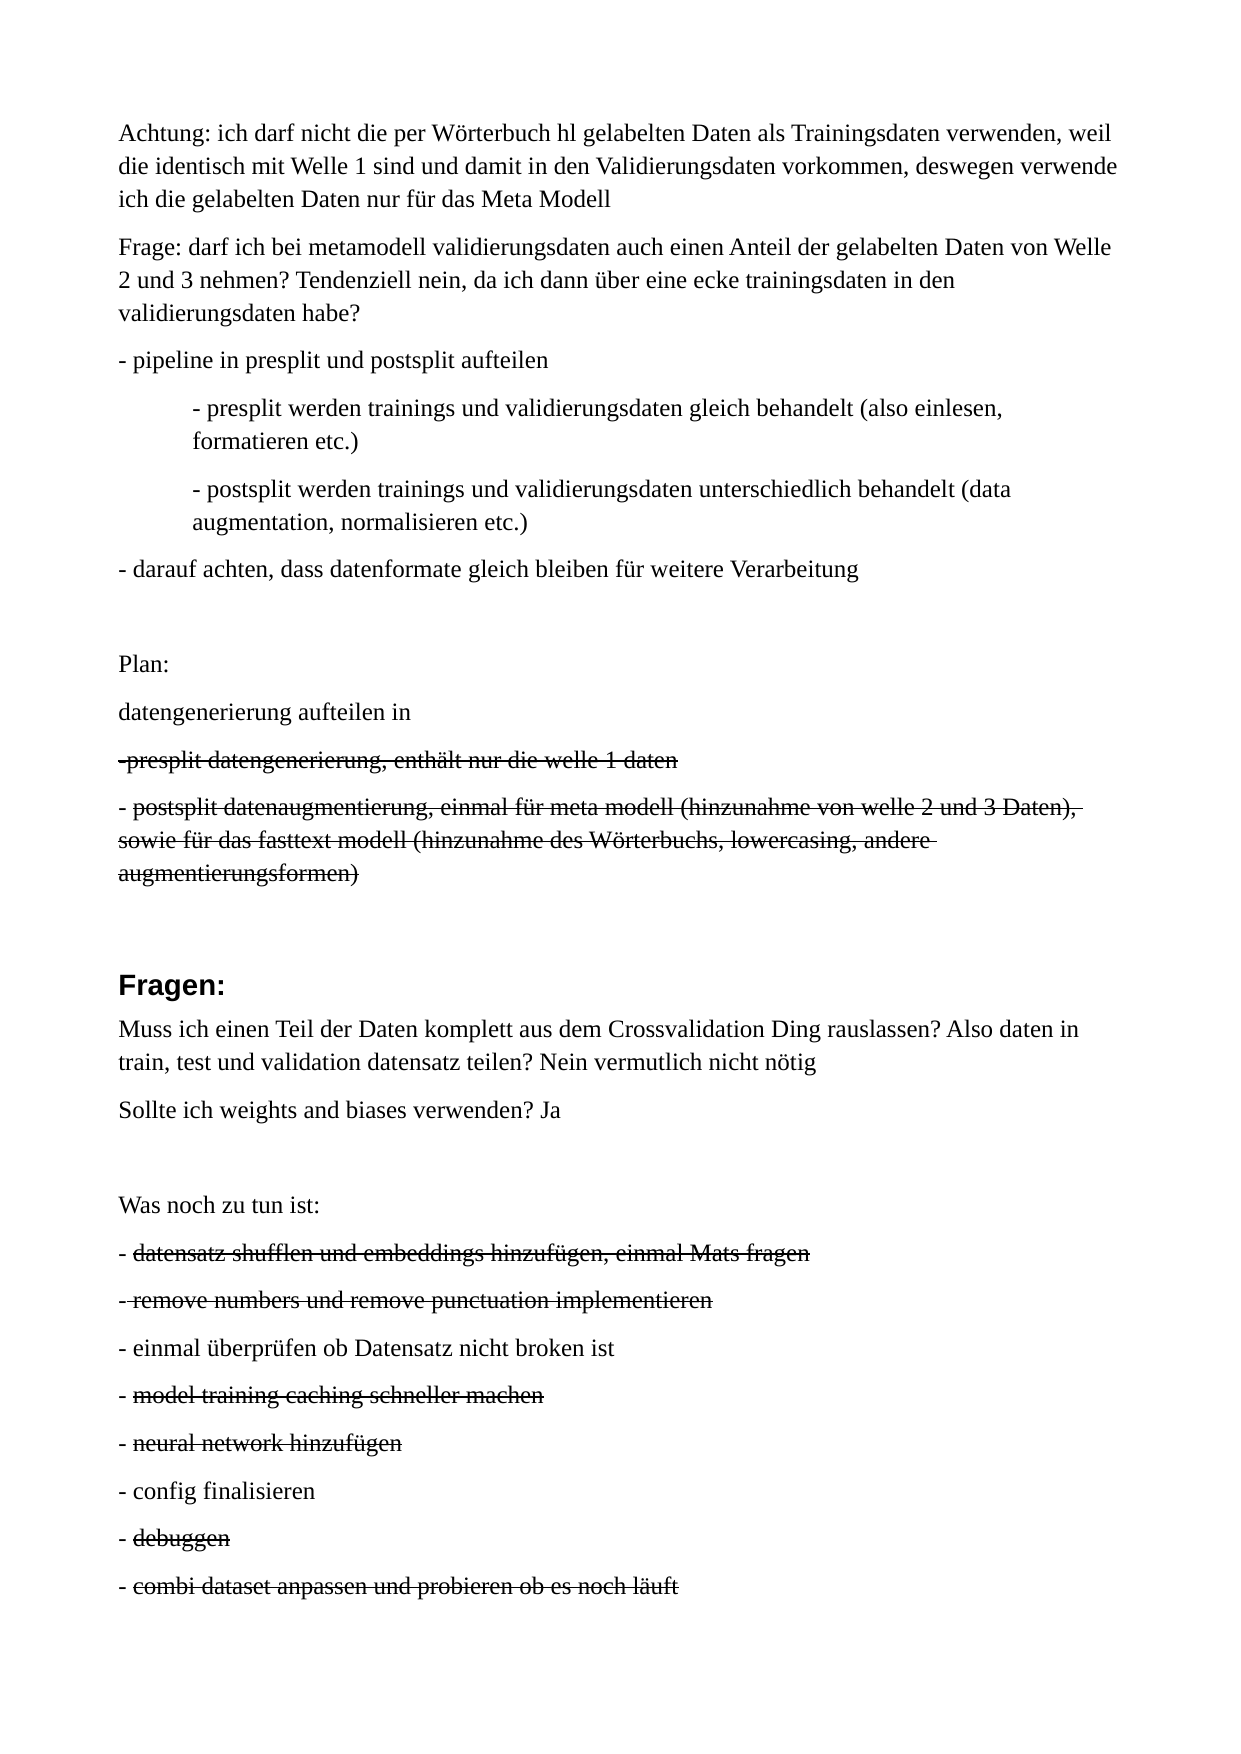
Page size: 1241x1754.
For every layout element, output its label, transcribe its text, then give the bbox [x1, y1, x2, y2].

text - model training caching schneller machen [118, 1381, 1122, 1409]
text Plan: [118, 649, 1122, 678]
text datengenerierung aufteilen in [118, 697, 1122, 726]
text - remove numbers und remove punctuation implementieren [118, 1285, 1122, 1314]
text - config finalisieren [118, 1476, 1122, 1504]
text Was noch zu tun ist: [118, 1190, 1122, 1219]
text - debuggen [118, 1523, 1122, 1552]
text - presplit werden trainings und validierungsdaten gleich behandelt (also einlesen, formatieren etc.) [192, 393, 1122, 455]
text - combi dataset anpassen und probieren ob es noch läuft [118, 1571, 1122, 1600]
text - datensatz shufflen und embeddings hinzufügen, einmal Mats fragen [118, 1238, 1122, 1267]
subtitle Fragen: [118, 968, 1122, 1002]
text Frage: darf ich bei metamodell validierungsdaten auch einen Anteil der gelabelten Daten von Welle 2 und 3 nehmen? Tendenziell nein, da ich dann über eine ecke trainingsdaten in den validierungsdaten habe? [118, 232, 1122, 327]
text - neural network hinzufügen [118, 1428, 1122, 1457]
text - einmal überprüfen ob Datensatz nicht broken ist [118, 1333, 1122, 1362]
text - darauf achten, dass datenformate gleich bleiben für weitere Verarbeitung [118, 554, 1122, 583]
text Sollte ich weights and biases verwenden? Ja [118, 1095, 1122, 1124]
text - pipeline in presplit und postsplit aufteilen [118, 345, 1122, 374]
text Achtung: ich darf nicht die per Wörterbuch hl gelabelten Daten als Trainingsdaten verwenden, weil die identisch mit Welle 1 sind und damit in den Validierungsdaten vorkommen, deswegen verwende ich die gelabelten Daten nur für das Meta Modell [118, 118, 1122, 213]
text Muss ich einen Teil der Daten komplett aus dem Crossvalidation Ding rauslassen? Also daten in train, test und validation datensatz teilen? Nein vermutlich nicht nötig [118, 1014, 1122, 1076]
text -presplit datengenerierung, enthält nur die welle 1 daten [118, 745, 1122, 773]
text - postsplit werden trainings und validierungsdaten unterschiedlich behandelt (data augmentation, normalisieren etc.) [192, 474, 1122, 535]
text - postsplit datenaugmentierung, einmal für meta modell (hinzunahme von welle 2 und 3 Daten), sowie für das fasttext modell (hinzunahme des Wörterbuchs, lowercasing, andere augmentierungsformen) [118, 792, 1122, 887]
